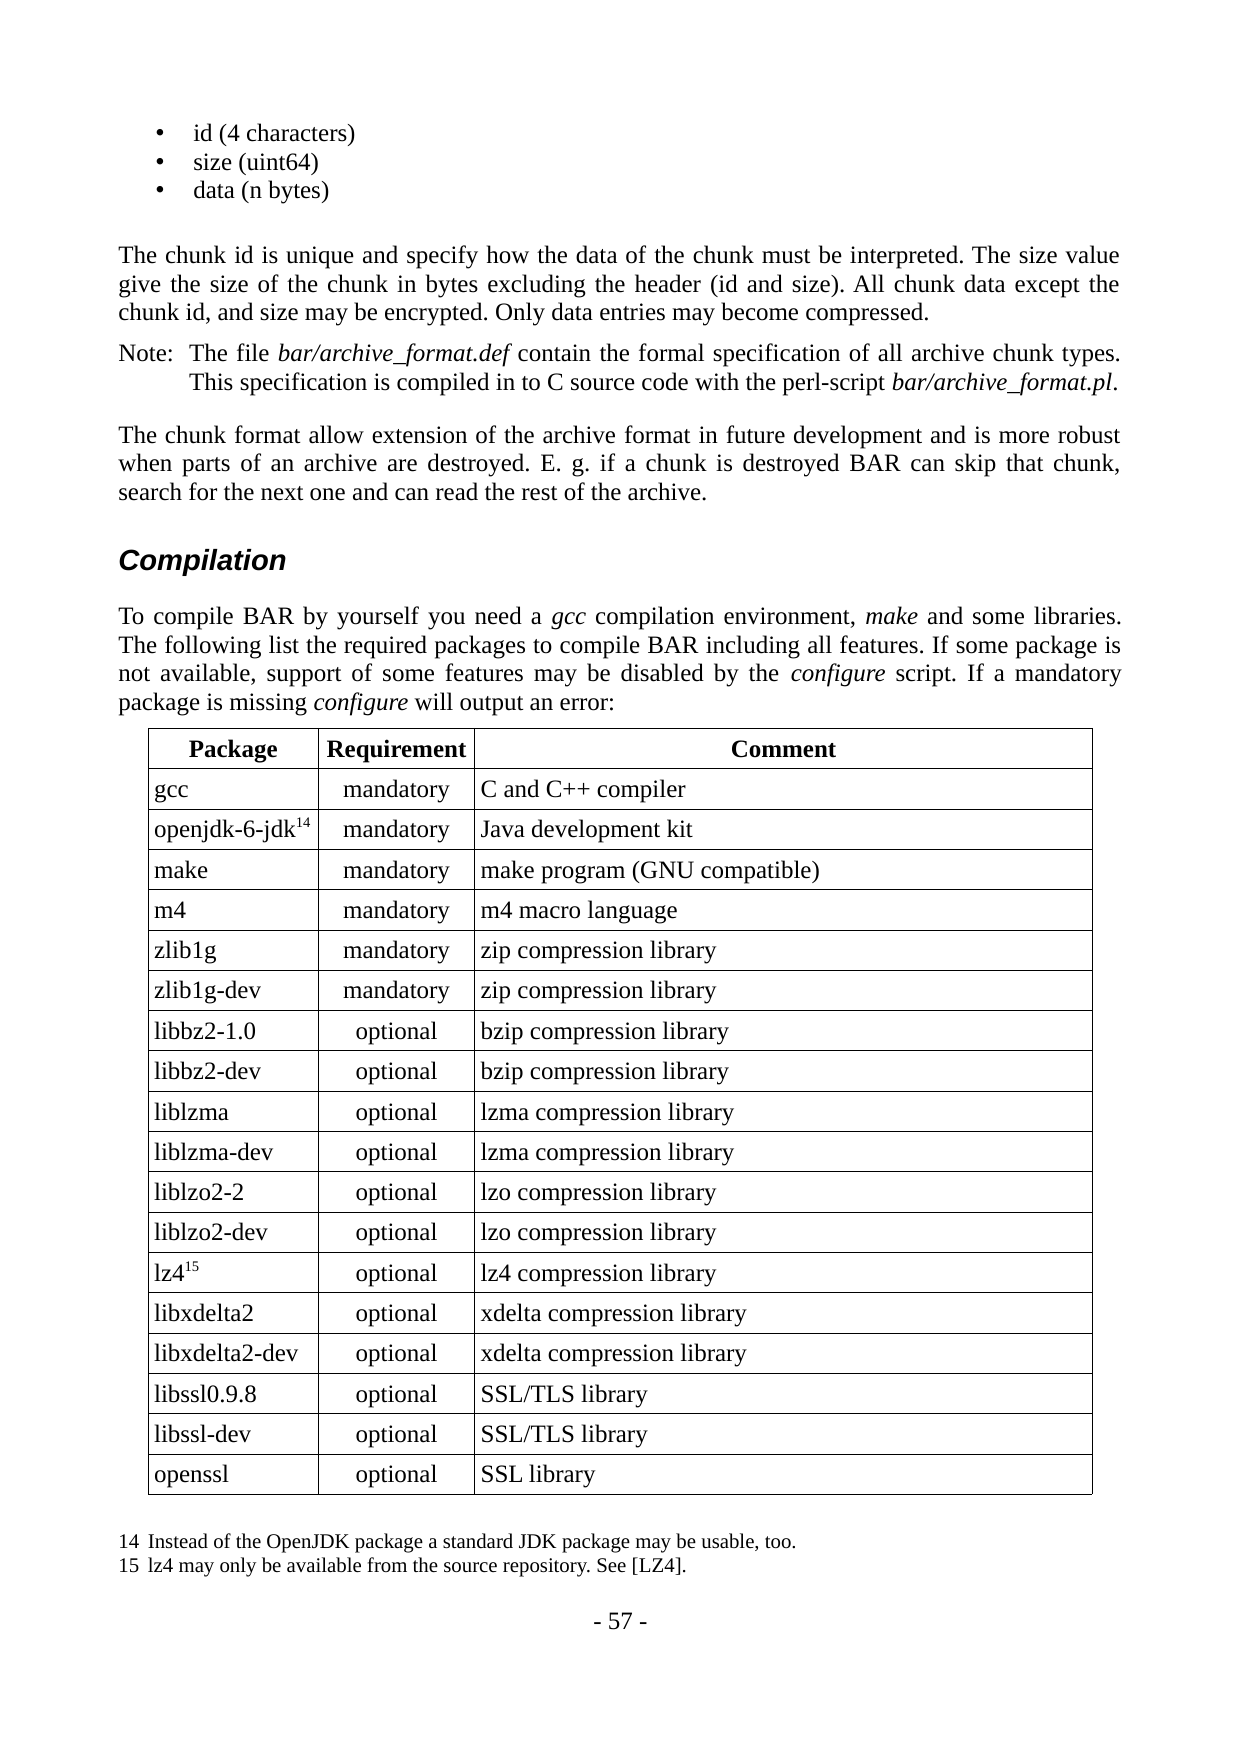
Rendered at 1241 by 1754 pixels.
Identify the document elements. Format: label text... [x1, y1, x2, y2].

table_cell mandatory [319, 850, 474, 889]
table_cell optional [319, 1374, 474, 1413]
table_cell lzo compression library [475, 1213, 1092, 1252]
table_cell zip compression library [475, 971, 1092, 1010]
list data (n bytes) [156, 176, 1122, 204]
table_cell libxdelta2 [149, 1293, 318, 1333]
table_cell libbz2-dev [149, 1051, 318, 1091]
table_cell openssl [149, 1455, 318, 1494]
table_cell mandatory [319, 810, 474, 849]
table_header Package [149, 729, 318, 768]
table_cell optional [319, 1293, 474, 1333]
table_cell optional [319, 1414, 474, 1453]
table_header Requirement [319, 729, 474, 768]
table_header Comment [475, 729, 1092, 768]
table_cell lzma compression library [475, 1092, 1092, 1131]
list size (uint64) [156, 147, 1122, 176]
table_cell bzip compression library [475, 1051, 1092, 1091]
table_cell optional [319, 1455, 474, 1494]
table_cell lzma compression library [475, 1132, 1092, 1171]
table_cell optional [319, 1213, 474, 1252]
table_cell optional [319, 1092, 474, 1131]
table_cell mandatory [319, 890, 474, 929]
text To compile BAR by yourself you need a gcc compilation environment, make and some libraries. The following list the required packages to compile BAR including all features. If some package is not available, support of some features may be disabled by the configure script. If a mandatory package is missing configure will output an error: [118, 601, 1122, 716]
table_cell libssl-dev [149, 1414, 318, 1453]
table_cell liblzo2-dev [149, 1213, 318, 1252]
table_cell xdelta compression library [475, 1293, 1092, 1333]
table_cell openjdk-6-jdk [149, 810, 318, 849]
table_cell SSL/TLS library [475, 1414, 1092, 1453]
table_cell optional [319, 1011, 474, 1050]
table_cell make [149, 850, 318, 889]
table_cell liblzo2-2 [149, 1172, 318, 1212]
table_cell liblzma-dev [149, 1132, 318, 1171]
table_cell optional [319, 1051, 474, 1091]
text The chunk format allow extension of the archive format in future development and is more robust when parts of an archive are destroyed. E. g. if a chunk is destroyed BAR can skip that chunk, search for the next one and can read the rest of the archive. [118, 420, 1122, 506]
table_cell mandatory [319, 971, 474, 1010]
table_cell optional [319, 1172, 474, 1212]
table_cell xdelta compression library [475, 1334, 1092, 1373]
table_cell optional [319, 1334, 474, 1373]
table_cell mandatory [319, 931, 474, 970]
table_cell zlib1g [149, 931, 318, 970]
table_cell gcc [149, 769, 318, 808]
table_cell zlib1g-dev [149, 971, 318, 1010]
table_cell libssl0.9.8 [149, 1374, 318, 1413]
table_cell liblzma [149, 1092, 318, 1131]
table_cell lz4 compression library [475, 1253, 1092, 1292]
table_cell mandatory [319, 769, 474, 808]
text The chunk id is unique and specify how the data of the chunk must be interpreted. The size value give the size of the chunk in bytes excluding the header (id and size). All chunk data except the chunk id, and size may be encrypted. Only data entries may become compressed. [118, 240, 1122, 326]
list id (4 characters) [156, 118, 1122, 147]
table_cell SSL library [475, 1455, 1092, 1494]
table_cell SSL/TLS library [475, 1374, 1092, 1413]
table_cell libxdelta2-dev [149, 1334, 318, 1373]
table_cell optional [319, 1132, 474, 1171]
table_cell C and C++ compiler [475, 769, 1092, 808]
table_cell m4 [149, 890, 318, 929]
table_cell lz4 [149, 1253, 318, 1292]
table_cell optional [319, 1253, 474, 1292]
table_cell lzo compression library [475, 1172, 1092, 1212]
table_cell bzip compression library [475, 1011, 1092, 1050]
table_cell libbz2-1.0 [149, 1011, 318, 1050]
table_cell m4 macro language [475, 890, 1092, 929]
subtitle Compilation [118, 543, 1122, 576]
table_cell zip compression library [475, 931, 1092, 970]
table_cell make program (GNU compatible) [475, 850, 1092, 889]
text Note: The file bar/archive_format.def contain the formal specification of all archive chunk types. This specification is compiled in to C source code with the perl-script bar/archive_format.pl. [118, 338, 1122, 396]
table_cell Java development kit [475, 810, 1092, 849]
